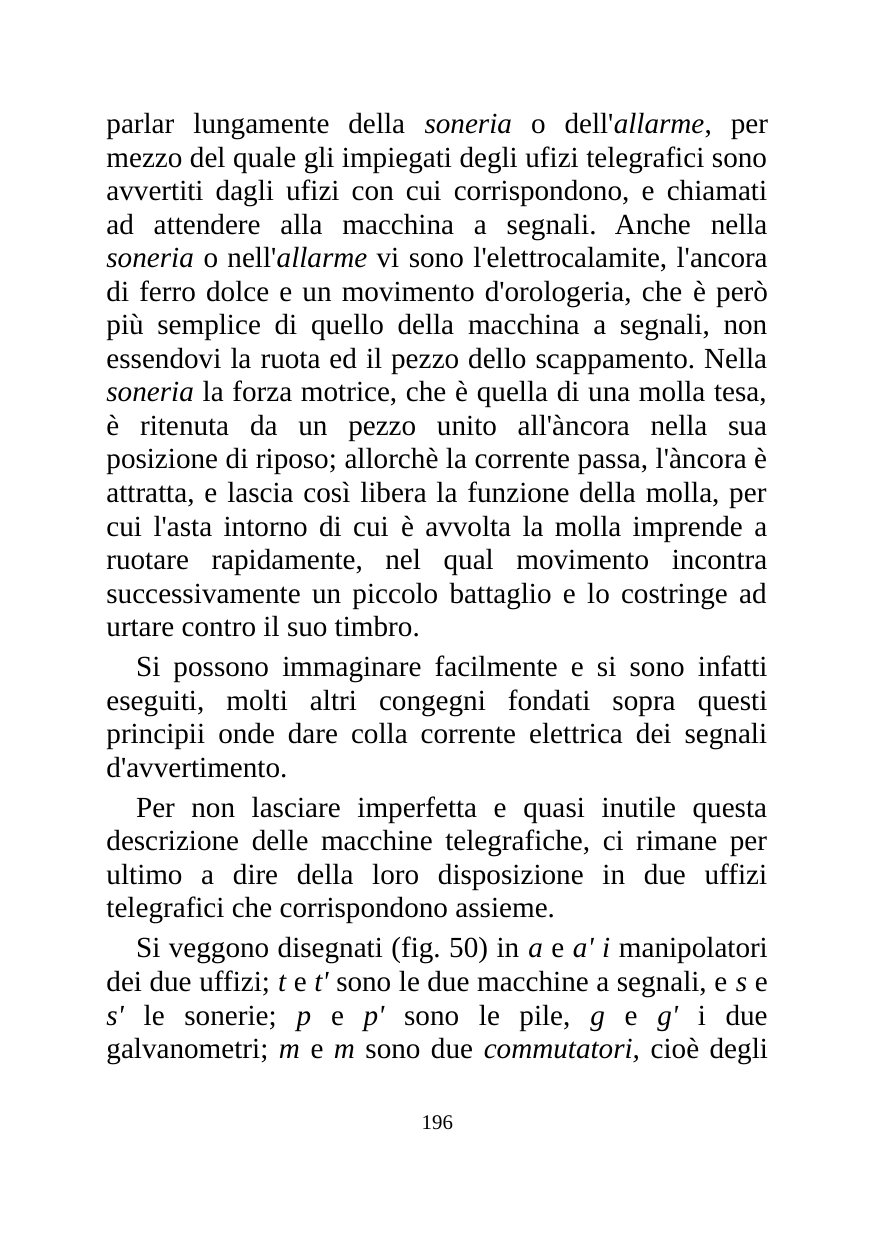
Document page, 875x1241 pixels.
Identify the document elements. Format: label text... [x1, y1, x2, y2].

text Si possono immaginare facilmente e si sono infatti eseguiti, molti altri congegni fondati sopra questi principii onde dare colla corrente elettrica dei segnali d'avvertimento. [106, 649, 768, 783]
text Si veggono disegnati (fig. 50) in a e a' i manipolatori dei due uffizi; t e t' sono le due macchine a segnali, e s e s' le sonerie; p e p' sono le pile, g e g' i due galvanometri; m e m sono due commutatori, cioè degli [106, 931, 768, 1065]
text Per non lasciare imperfetta e quasi inutile questa descrizione delle macchine telegrafiche, ci rimane per ultimo a dire della loro disposizione in due uffizi telegrafici che corrispondono assieme. [106, 790, 768, 924]
text parlar lungamente della soneria o dell'allarme, per mezzo del quale gli impiegati degli ufizi telegrafici sono avvertiti dagli ufizi con cui corrispondono, e chiamati ad attendere alla macchina a segnali. Anche nella soneria o nell'allarme vi sono l'elettrocalamite, l'ancora di ferro dolce e un movimento d'orologeria, che è però più semplice di quello della macchina a segnali, non essendovi la ruota ed il pezzo dello scappamento. Nella soneria la forza motrice, che è quella di una molla tesa, è ritenuta da un pezzo unito all'àncora nella sua posizione di riposo; allorchè la corrente passa, l'àncora è attratta, e lascia così libera la funzione della molla, per cui l'asta intorno di cui è avvolta la molla imprende a ruotare rapidamente, nel qual movimento incontra successivamente un piccolo battaglio e lo costringe ad urtare contro il suo timbro. [106, 106, 768, 643]
